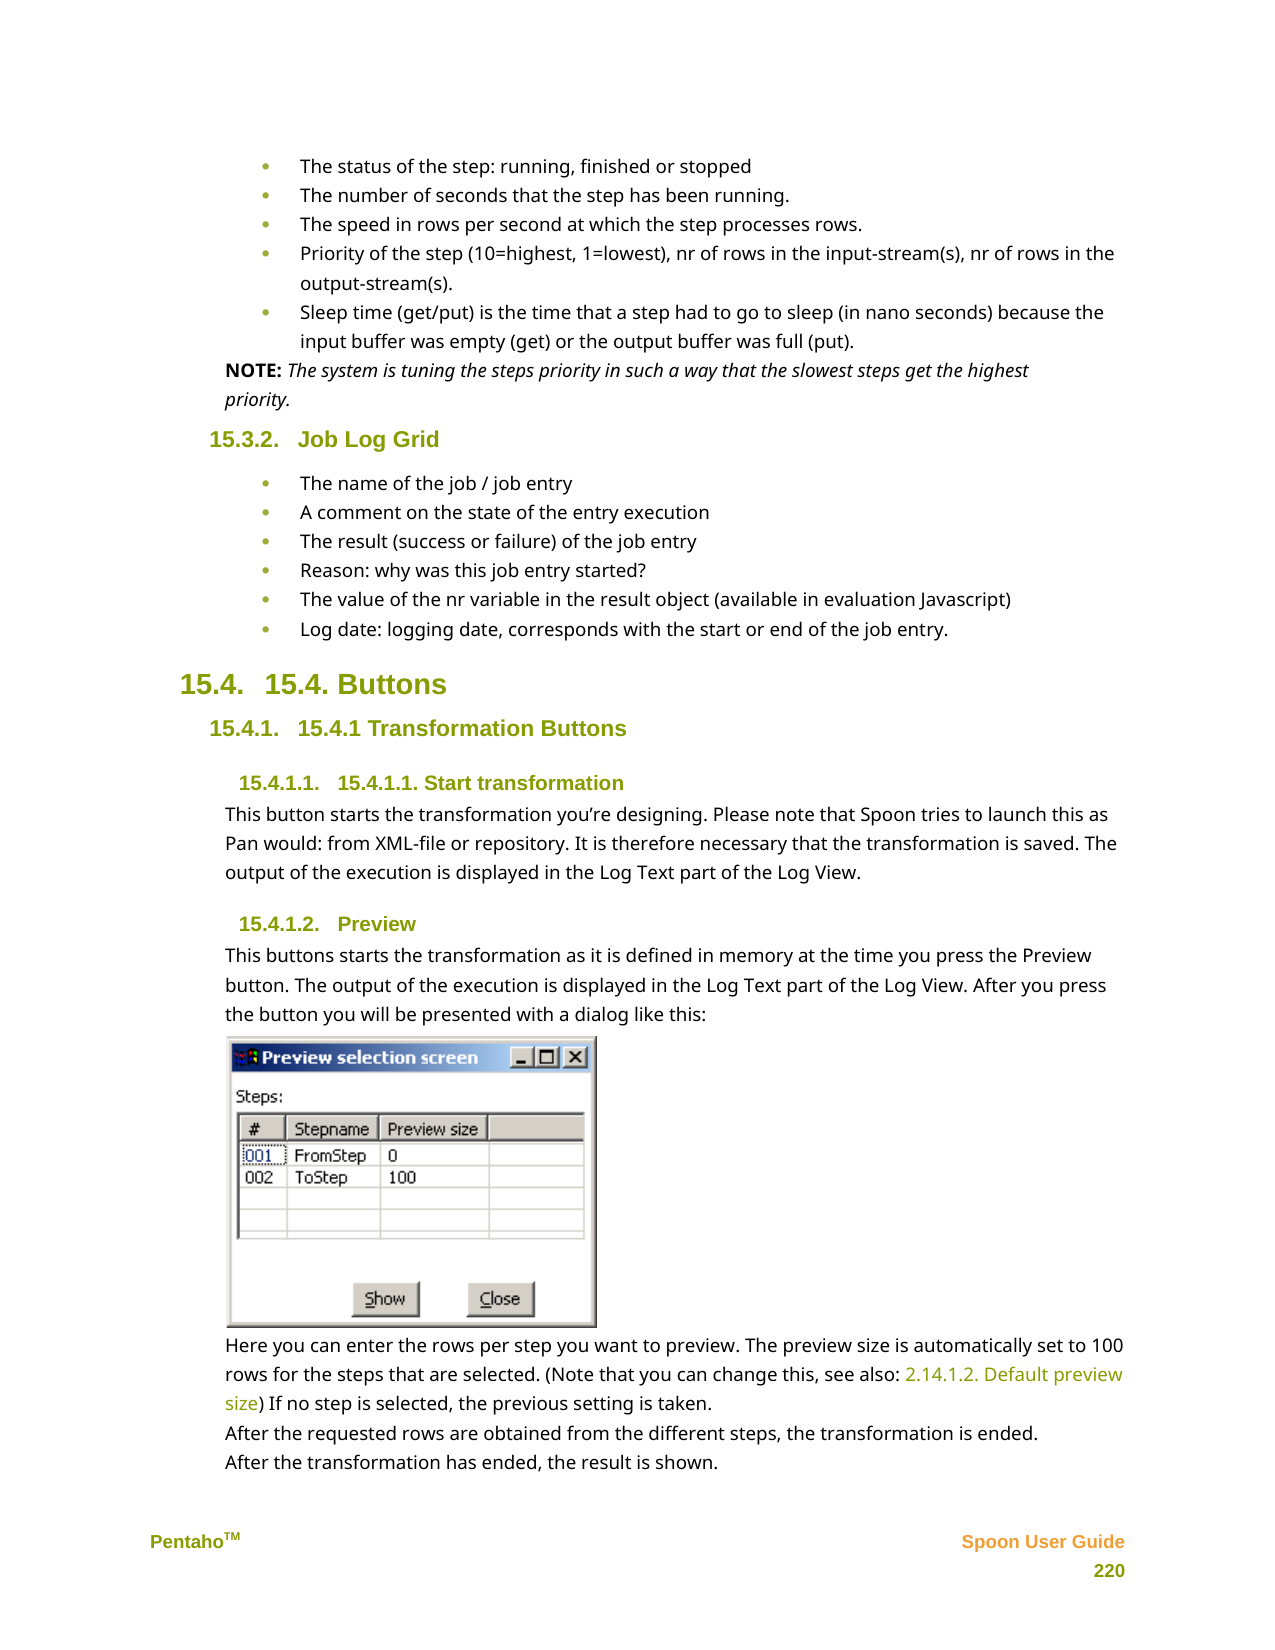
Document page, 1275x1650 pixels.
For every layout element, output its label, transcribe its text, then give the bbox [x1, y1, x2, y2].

list Reason: why was this job entry started? [262, 554, 1125, 583]
list Log date: logging date, corresponds with the start or end of the job entry. [262, 613, 1125, 642]
text Here you can enter the rows per step you want to preview. The preview size is automatically set to 100 rows for the steps that are selected. (Note that you can change this, see also: 2.14.1.2. Default preview size) If no step is selected, the previous setting is taken. [225, 1027, 1125, 1417]
subtitle 15.4.1.1. Start transformation [239, 762, 1125, 797]
subtitle Preview [239, 904, 1125, 939]
subtitle 15.4. Buttons [179, 667, 1125, 702]
list The result (success or failure) of the job entry [262, 525, 1125, 554]
text This button starts the transformation you’re designing. Please note that Spoon tries to launch this as Pan would: from XML-file or repository. It is therefore necessary that the transformation is saved. The output of the execution is displayed in the Log Text part of the Log View. [225, 798, 1125, 885]
text NOTE: The system is tuning the steps priority in such a way that the slowest steps get the highest [225, 354, 1125, 383]
text After the requested rows are obtained from the different steps, the transformation is ended. [225, 1417, 1125, 1446]
list The status of the step: running, finished or stopped [262, 150, 1125, 179]
list The number of seconds that the step has been running. [262, 179, 1125, 208]
subtitle Job Log Grid [209, 419, 1125, 454]
list The speed in rows per second at which the step processes rows. [262, 208, 1125, 237]
text priority. [225, 383, 1125, 412]
list Sleep time (get/put) is the time that a step had to go to sleep (in nano seconds) because the input buffer was empty (get) or the output buffer was full (put). [262, 296, 1125, 354]
list The name of the job / job entry [262, 467, 1125, 496]
text After the transformation has ended, the result is shown. [225, 1446, 1125, 1475]
text This buttons starts the transformation as it is defined in memory at the time you press the Preview button. The output of the execution is displayed in the Log Text part of the Log View. After you press the button you will be presented with a dialog like this: [225, 939, 1125, 1027]
list Priority of the step (10=highest, 1=lowest), nr of rows in the input-stream(s), nr of rows in the output-stream(s). [262, 237, 1125, 296]
list The value of the nr variable in the result object (available in evaluation Javascript) [262, 583, 1125, 613]
list A comment on the state of the entry execution [262, 496, 1125, 525]
subtitle 15.4.1 Transformation Buttons [209, 709, 1125, 743]
